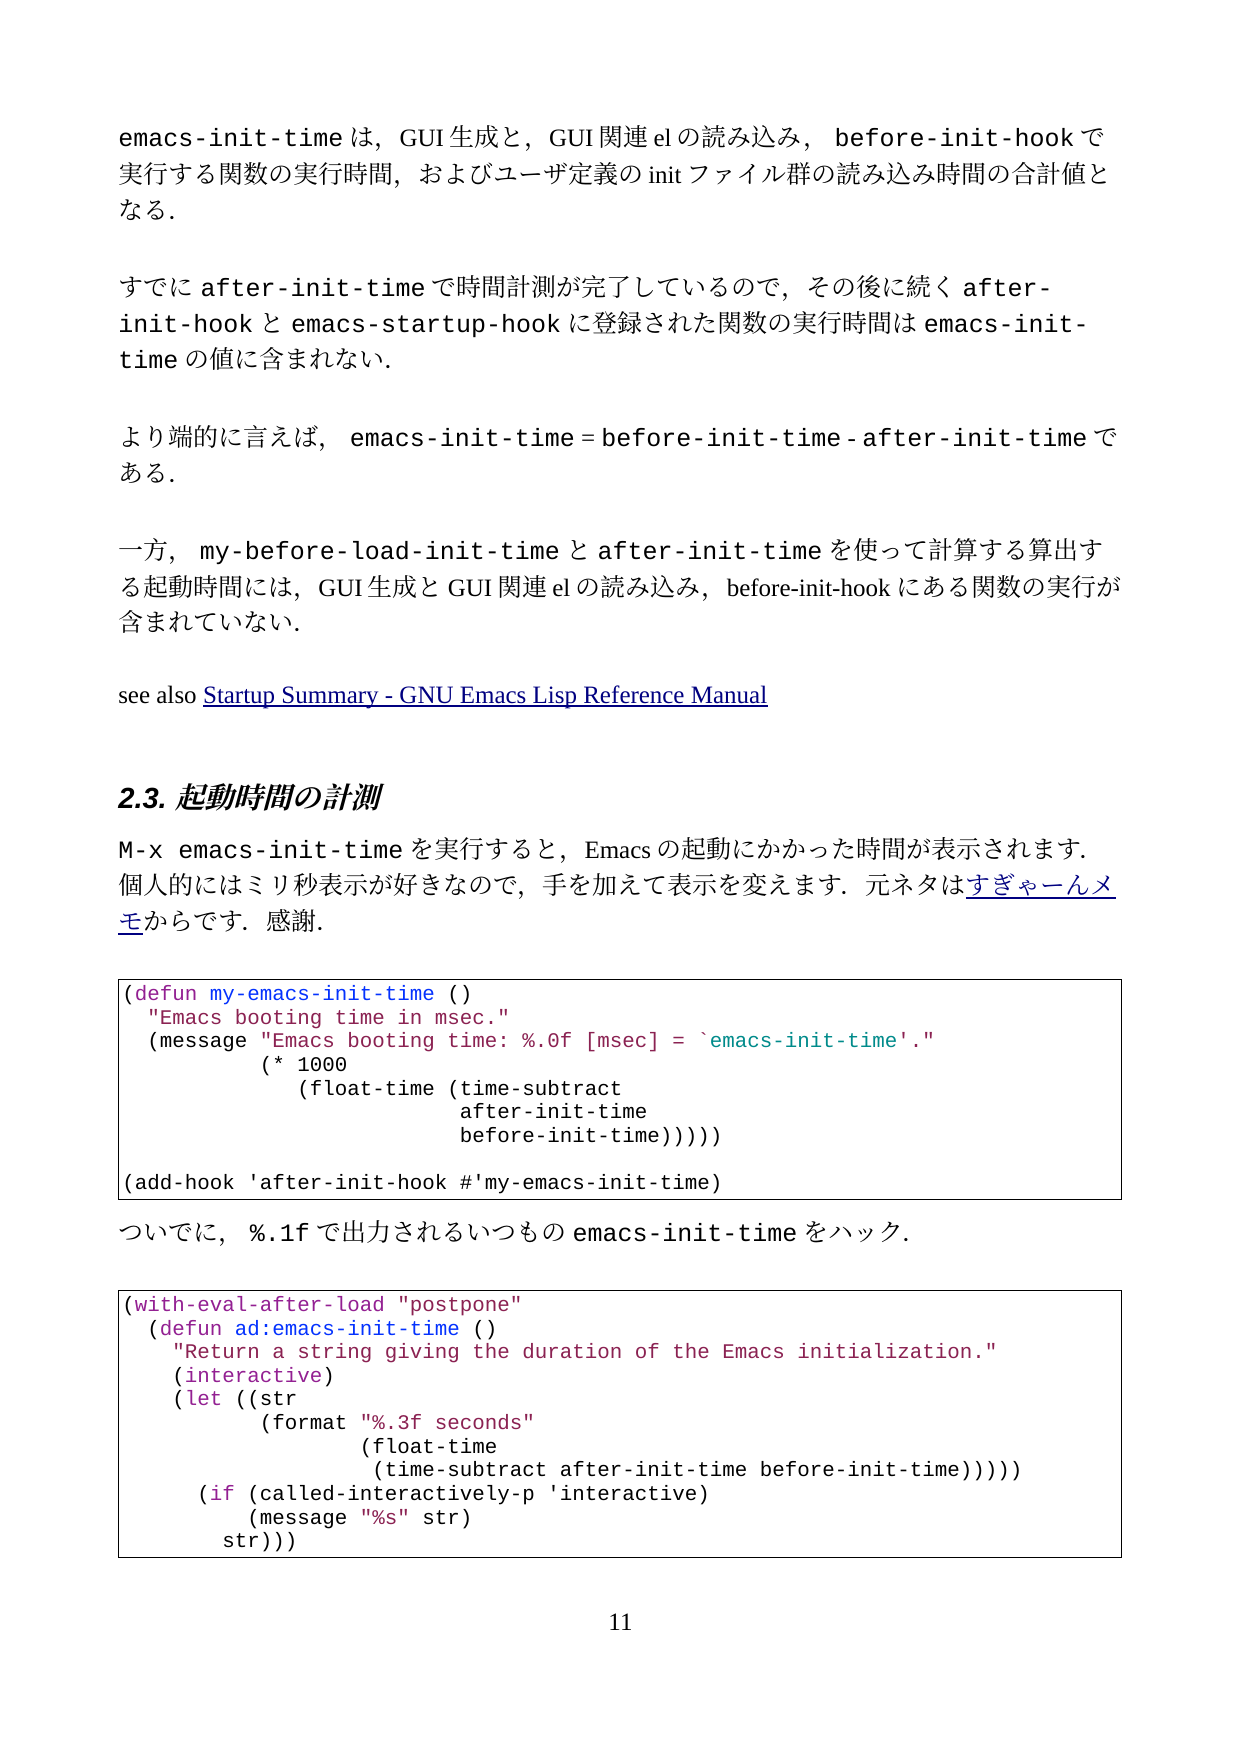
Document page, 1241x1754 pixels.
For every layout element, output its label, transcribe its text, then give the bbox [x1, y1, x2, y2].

text 一方， my-before-load-init-time と after-init-time を使って計算する算出する起動時間には，GUI生成とGUI関連elの読み込み，before-init-hook にある関数の実行が含まれていない． [118, 531, 1122, 668]
text (if (called-interactively-p 'interactive) [119, 1479, 1121, 1503]
text (interactive) [119, 1361, 1121, 1384]
text (format "%.3f seconds" [119, 1408, 1121, 1432]
text (message "Emacs booting time: %.0f [msec] = `emacs-init-time'." [119, 1027, 1121, 1050]
text (let ((str [119, 1384, 1121, 1408]
text M-x emacs-init-time を実行すると，Emacsの起動にかかった時間が表示されます．個人的にはミリ秒表示が好きなので，手を加えて表示を変えます．元ネタはすぎゃーんメモからです．感謝． [118, 830, 1122, 967]
text (defun ad:emacs-init-time () [119, 1313, 1121, 1337]
subtitle 起動時間の計測 [118, 775, 1122, 817]
text after-init-time [119, 1097, 1121, 1121]
text (defun my-emacs-init-time () [119, 980, 1121, 1003]
text "Return a string giving the duration of the Emacs initialization." [119, 1337, 1121, 1361]
text すでに after-init-time で時間計測が完了しているので，その後に続く after-init-hook と emacs-startup-hook に登録された関数の実行時間は emacs-init-time の値に含まれない． [118, 267, 1122, 405]
text (* 1000 [119, 1050, 1121, 1074]
text "Emacs booting time in msec." [119, 1003, 1121, 1027]
text (float-time (time-subtract [119, 1074, 1121, 1097]
text (time-subtract after-init-time before-init-time))))) [119, 1455, 1121, 1479]
text before-init-time))))) [119, 1121, 1121, 1145]
text ついでに， %.1f で出力されるいつもの emacs-init-time をハック． [118, 1212, 1122, 1277]
text (add-hook 'after-init-hook #'my-emacs-init-time) [119, 1168, 1121, 1199]
text (with-eval-after-load "postpone" [119, 1291, 1121, 1313]
text (float-time [119, 1432, 1121, 1455]
text emacs-init-time は，GUI生成と，GUI関連elの読み込み， before-init-hook で実行する関数の実行時間，およびユーザ定義のinitファイル群の読み込み時間の合計値となる． [118, 118, 1122, 255]
text (message "%s" str) [119, 1503, 1121, 1526]
text str))) [119, 1526, 1121, 1557]
text より端的に言えば， emacs-init-time = before-init-time - after-init-time である． [118, 417, 1122, 518]
text see also Startup Summary - GNU Emacs Lisp Reference Manual [118, 680, 1122, 738]
